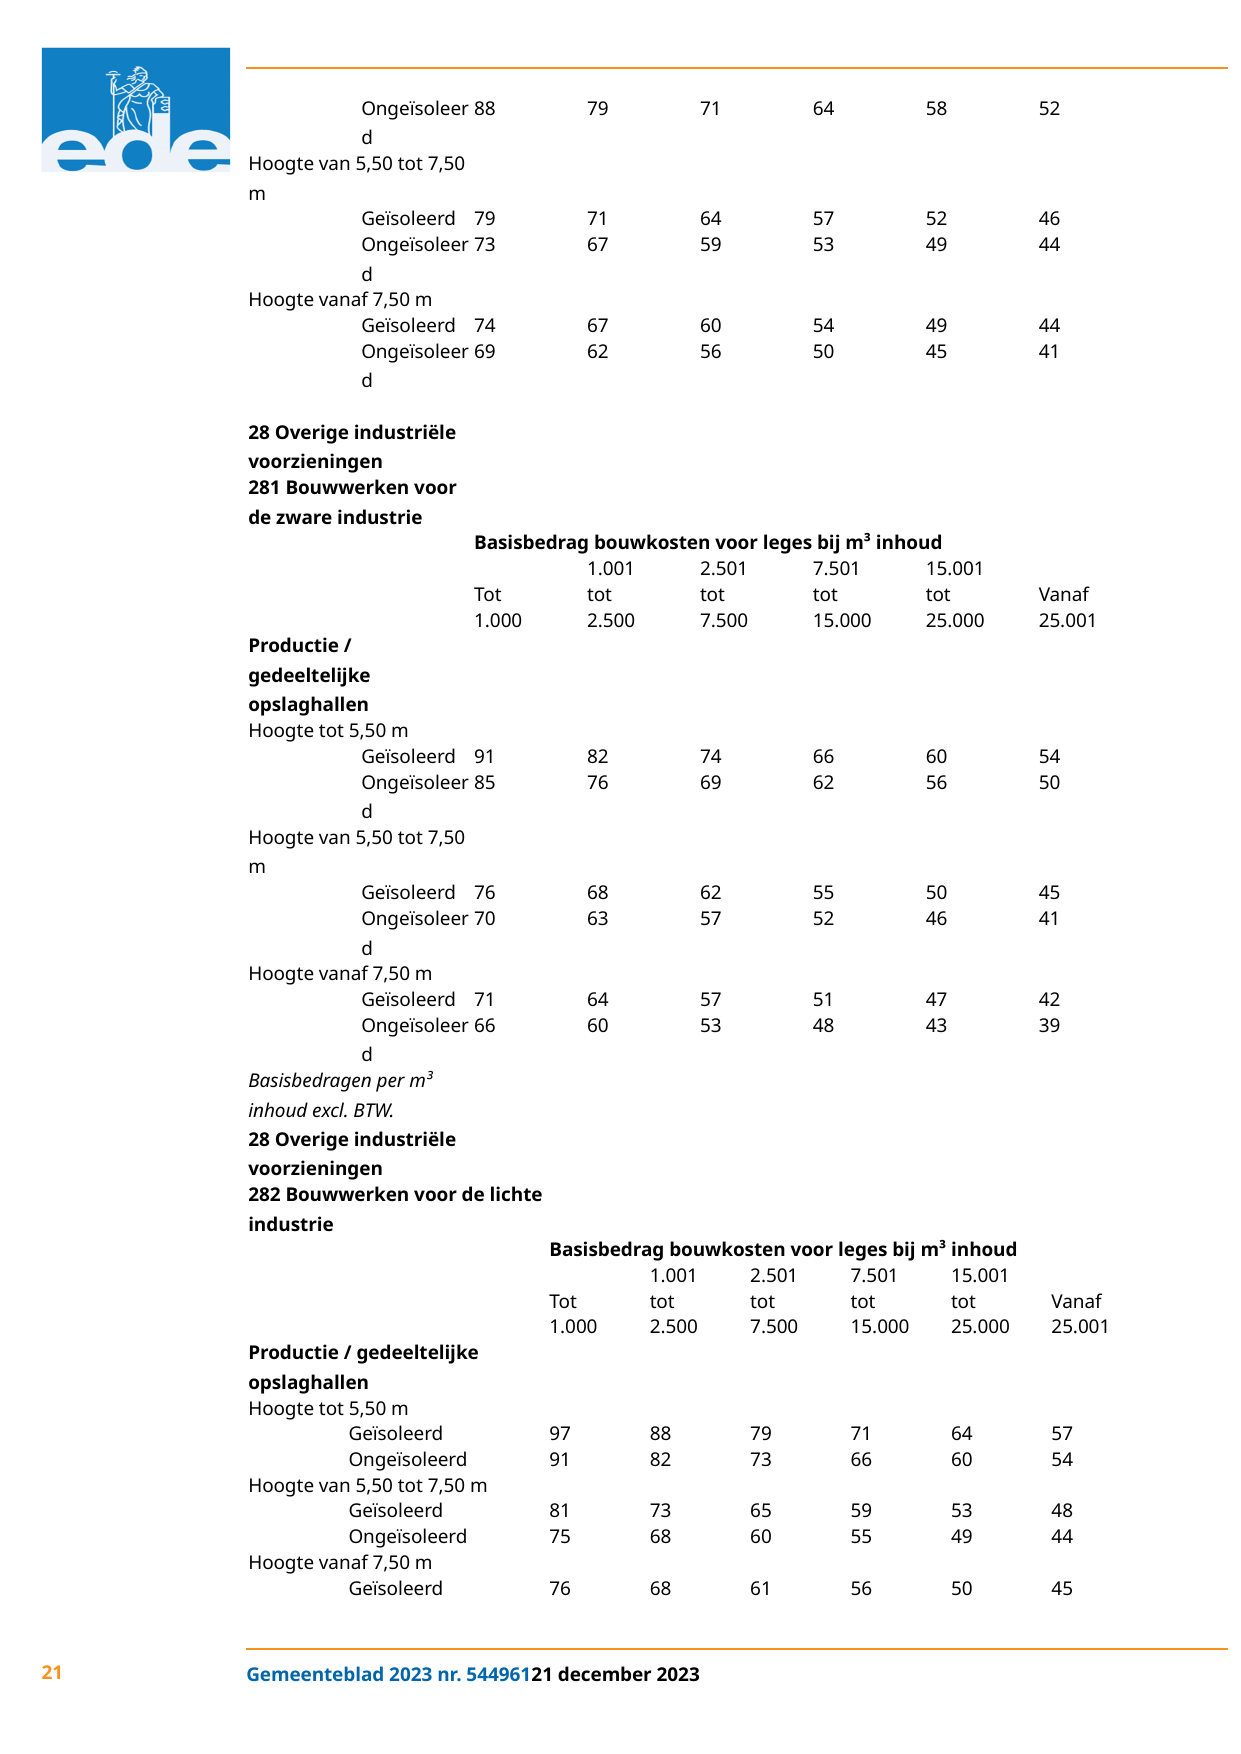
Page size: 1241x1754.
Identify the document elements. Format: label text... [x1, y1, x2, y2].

table_cell 7.500 [750, 1314, 850, 1339]
table_cell 85 [474, 769, 587, 824]
picture [41, 47, 231, 172]
table_cell 50 [813, 338, 926, 393]
table_cell 57 [813, 205, 926, 231]
table_cell [813, 1067, 926, 1123]
table_cell [951, 1472, 1051, 1498]
table_cell 1.001 [587, 555, 700, 581]
table_cell [700, 718, 813, 743]
table_cell [1039, 1067, 1152, 1123]
table_cell [587, 419, 700, 474]
table_cell tot [700, 581, 813, 607]
table_cell [474, 824, 587, 879]
table_cell [248, 743, 361, 769]
table_cell 50 [951, 1575, 1051, 1601]
table_cell 46 [926, 905, 1038, 961]
table_cell [1039, 633, 1152, 717]
table_cell [587, 474, 700, 529]
table_cell 75 [549, 1524, 649, 1549]
table_cell 53 [700, 1012, 813, 1067]
table_cell 49 [926, 312, 1038, 338]
table_cell [926, 474, 1038, 529]
table_cell [587, 718, 700, 743]
table_cell [587, 824, 700, 879]
table_cell 64 [587, 986, 700, 1012]
table_cell 53 [813, 231, 926, 286]
table_cell [549, 1181, 649, 1237]
table_cell 68 [650, 1575, 750, 1601]
table_cell 66 [474, 1012, 587, 1067]
table_cell [348, 1314, 549, 1339]
table_cell 41 [1039, 905, 1152, 961]
table_cell [850, 1395, 951, 1421]
table_cell [700, 419, 813, 474]
table_header [850, 1126, 951, 1181]
table_cell Hoogte vanaf 7,50 m [248, 1549, 549, 1575]
table_cell Geïsoleerd [348, 1575, 549, 1601]
table_cell 60 [700, 312, 813, 338]
table_cell 15.001 [926, 555, 1038, 581]
table_cell [549, 1472, 649, 1498]
table_cell [587, 633, 700, 717]
table_cell 79 [750, 1421, 850, 1446]
table_cell Basisbedrag bouwkosten voor leges bij m³ inhoud [549, 1237, 1152, 1262]
table_cell Ongeïsoleerd [348, 1524, 549, 1549]
table_cell [813, 718, 926, 743]
table_cell Basisbedragen per m³ inhoud excl. BTW. [248, 1067, 474, 1123]
table_cell 61 [750, 1575, 850, 1601]
table_cell Basisbedrag bouwkosten voor leges bij m³ inhoud [474, 530, 1152, 555]
table_cell 69 [474, 338, 587, 393]
table_cell tot [587, 581, 700, 607]
table_cell [926, 961, 1038, 986]
table_cell 1.001 [650, 1262, 750, 1288]
table_cell [926, 150, 1038, 205]
table_cell [700, 393, 813, 419]
table_cell [549, 1262, 649, 1288]
table_cell 54 [1039, 743, 1152, 769]
table_cell [1039, 474, 1152, 529]
table_cell 45 [926, 338, 1038, 393]
table_cell [248, 338, 361, 393]
table_cell [248, 1421, 348, 1446]
table_cell [850, 1549, 951, 1575]
table_cell [700, 961, 813, 986]
table_cell 67 [587, 231, 700, 286]
table_cell [813, 633, 926, 717]
table_cell 68 [587, 880, 700, 905]
table_cell 74 [700, 743, 813, 769]
table_cell [361, 581, 474, 607]
table_cell 281 Bouwwerken voor de zware industrie [248, 474, 474, 529]
table_cell 88 [474, 95, 587, 150]
table_cell 60 [587, 1012, 700, 1067]
table_cell 15.000 [850, 1314, 951, 1339]
table_cell [700, 1067, 813, 1123]
table_cell 53 [951, 1498, 1051, 1523]
table_header [549, 1126, 649, 1181]
table_cell 56 [850, 1575, 951, 1601]
table_cell tot [850, 1288, 951, 1314]
table_cell 60 [750, 1524, 850, 1549]
table_cell 56 [926, 769, 1038, 824]
table_cell 71 [474, 986, 587, 1012]
table_cell Hoogte vanaf 7,50 m [248, 961, 474, 986]
table_cell 45 [1051, 1575, 1152, 1601]
table_cell 58 [926, 95, 1038, 150]
table_cell 47 [926, 986, 1038, 1012]
table_cell [248, 1446, 348, 1472]
table_cell [248, 1237, 348, 1262]
table_cell Geïsoleerd [361, 986, 474, 1012]
table_cell 73 [750, 1446, 850, 1472]
table_cell 62 [700, 880, 813, 905]
table_cell [926, 286, 1038, 312]
table_cell Geïsoleerd [361, 312, 474, 338]
table_cell 57 [1051, 1421, 1152, 1446]
table_cell 50 [1039, 769, 1152, 824]
table_cell [926, 824, 1038, 879]
table_cell tot [813, 581, 926, 607]
table_cell 41 [1039, 338, 1152, 393]
table_cell 76 [587, 769, 700, 824]
table_cell 82 [587, 743, 700, 769]
table_cell [650, 1549, 750, 1575]
table_cell [348, 1237, 549, 1262]
table_cell [587, 286, 700, 312]
table_cell [248, 205, 361, 231]
table_cell Ongeïsoleerd [348, 1446, 549, 1472]
table_cell [951, 1340, 1051, 1395]
table_cell [248, 530, 361, 555]
table_cell [1051, 1395, 1152, 1421]
table_cell [1039, 961, 1152, 986]
table_cell [248, 769, 361, 824]
table_cell [474, 474, 587, 529]
table_cell [813, 419, 926, 474]
table_cell 91 [474, 743, 587, 769]
table_cell 69 [700, 769, 813, 824]
table_cell Geïsoleerd [348, 1498, 549, 1523]
table_cell 2.500 [650, 1314, 750, 1339]
table_cell 55 [813, 880, 926, 905]
table_cell Productie / gedeeltelijke opslaghallen [248, 1340, 549, 1395]
table_cell 62 [813, 769, 926, 824]
table_cell [813, 474, 926, 529]
table_cell 49 [951, 1524, 1051, 1549]
table_cell 48 [813, 1012, 926, 1067]
table_cell [248, 581, 361, 607]
table_cell [750, 1340, 850, 1395]
table_cell [248, 905, 361, 961]
table_cell 7.500 [700, 607, 813, 632]
table_cell 49 [926, 231, 1038, 286]
table_cell [750, 1472, 850, 1498]
table_cell 66 [850, 1446, 951, 1472]
table_cell 66 [813, 743, 926, 769]
table_cell [474, 419, 587, 474]
table_cell [926, 1067, 1038, 1123]
table_cell [248, 1524, 348, 1549]
table_cell 68 [650, 1524, 750, 1549]
table_cell 56 [700, 338, 813, 393]
table_cell 57 [700, 986, 813, 1012]
table_cell [248, 1262, 348, 1288]
table_cell 73 [650, 1498, 750, 1523]
table_cell 25.000 [951, 1314, 1051, 1339]
table_header [951, 1126, 1051, 1181]
table_cell Vanaf [1039, 581, 1152, 607]
table_cell Hoogte tot 5,50 m [248, 1395, 549, 1421]
table_cell 62 [587, 338, 700, 393]
table_cell [549, 1395, 649, 1421]
table_cell [474, 633, 587, 717]
table_cell Hoogte van 5,50 tot 7,50 m [248, 1472, 549, 1498]
table_cell 71 [700, 95, 813, 150]
table_cell [248, 393, 361, 419]
table_cell [248, 1012, 361, 1067]
table_cell 2.501 [750, 1262, 850, 1288]
table_cell 70 [474, 905, 587, 961]
table_cell 52 [926, 205, 1038, 231]
table_cell [750, 1549, 850, 1575]
table_cell [1051, 1549, 1152, 1575]
table_cell tot [951, 1288, 1051, 1314]
table_cell 76 [549, 1575, 649, 1601]
table_cell Hoogte van 5,50 tot 7,50 m [248, 150, 474, 205]
table_cell [926, 718, 1038, 743]
table_header 28 Overige industriële voorzieningen [248, 1126, 549, 1181]
table_cell 2.500 [587, 607, 700, 632]
table_cell 44 [1039, 312, 1152, 338]
table_cell tot [650, 1288, 750, 1314]
table_cell Ongeïsoleerd [361, 905, 474, 961]
table_cell 82 [650, 1446, 750, 1472]
table_cell 15.001 [951, 1262, 1051, 1288]
table_cell 52 [1039, 95, 1152, 150]
table_cell 7.501 [850, 1262, 951, 1288]
table_cell [650, 1181, 750, 1237]
table_cell [813, 150, 926, 205]
table_cell 15.000 [813, 607, 926, 632]
table_cell [813, 824, 926, 879]
table_cell Productie / gedeeltelijke opslaghallen [248, 633, 474, 717]
table_cell 79 [587, 95, 700, 150]
table_cell [474, 286, 587, 312]
table_cell [850, 1340, 951, 1395]
table_cell [1039, 718, 1152, 743]
table_cell [474, 150, 587, 205]
table_cell 43 [926, 1012, 1038, 1067]
table_cell tot [926, 581, 1038, 607]
table_cell [361, 607, 474, 632]
table_cell Tot [474, 581, 587, 607]
table_cell 46 [1039, 205, 1152, 231]
table_cell [750, 1395, 850, 1421]
table_cell [926, 633, 1038, 717]
table_cell Geïsoleerd [361, 205, 474, 231]
table_cell [1051, 1181, 1152, 1237]
table_cell Geïsoleerd [361, 880, 474, 905]
table_header [650, 1126, 750, 1181]
table_cell [474, 718, 587, 743]
table_cell 57 [700, 905, 813, 961]
table_cell [474, 961, 587, 986]
table_cell 73 [474, 231, 587, 286]
table_cell Vanaf [1051, 1288, 1152, 1314]
table_cell 60 [926, 743, 1038, 769]
table_cell [951, 1181, 1051, 1237]
table_cell 25.000 [926, 607, 1038, 632]
table_cell [700, 824, 813, 879]
table_cell Ongeïsoleerd [361, 1012, 474, 1067]
table_cell [361, 555, 474, 581]
table_cell [361, 393, 474, 419]
table_cell 81 [549, 1498, 649, 1523]
table_cell 54 [813, 312, 926, 338]
table_cell [650, 1340, 750, 1395]
table_cell [700, 474, 813, 529]
table_cell [700, 286, 813, 312]
table_cell [474, 555, 587, 581]
table_cell 71 [587, 205, 700, 231]
table_cell 97 [549, 1421, 649, 1446]
table_cell [248, 1575, 348, 1601]
table_cell 1.000 [549, 1314, 649, 1339]
table_cell [850, 1472, 951, 1498]
table_cell 7.501 [813, 555, 926, 581]
table_cell [1051, 1472, 1152, 1498]
table_cell 60 [951, 1446, 1051, 1472]
table_cell [813, 393, 926, 419]
table_cell [587, 961, 700, 986]
table_cell [248, 607, 361, 632]
table_cell 91 [549, 1446, 649, 1472]
table_cell [1039, 393, 1152, 419]
table_cell 64 [951, 1421, 1051, 1446]
table_cell 28 Overige industriële voorzieningen [248, 419, 474, 474]
table_cell 55 [850, 1524, 951, 1549]
table_cell [587, 393, 700, 419]
table_cell [850, 1181, 951, 1237]
table_cell 48 [1051, 1498, 1152, 1523]
table_cell [549, 1340, 649, 1395]
table_cell 67 [587, 312, 700, 338]
table_cell 65 [750, 1498, 850, 1523]
table_cell [348, 1262, 549, 1288]
table_cell [248, 1314, 348, 1339]
table_cell [248, 986, 361, 1012]
table_cell [549, 1549, 649, 1575]
table_cell 88 [650, 1421, 750, 1446]
table_cell Ongeïsoleerd [361, 231, 474, 286]
table_header [750, 1126, 850, 1181]
table_cell [1051, 1340, 1152, 1395]
table_cell [700, 633, 813, 717]
table_cell Ongeïsoleerd [361, 95, 474, 150]
table_cell [248, 231, 361, 286]
table_cell [926, 393, 1038, 419]
table_header [1051, 1126, 1152, 1181]
table_cell [587, 1067, 700, 1123]
table_cell Hoogte van 5,50 tot 7,50 m [248, 824, 474, 879]
table_cell 25.001 [1051, 1314, 1152, 1339]
table_cell [248, 880, 361, 905]
table_cell [1039, 824, 1152, 879]
table_cell [248, 95, 361, 150]
table_cell tot [750, 1288, 850, 1314]
table_cell 54 [1051, 1446, 1152, 1472]
table_cell [813, 961, 926, 986]
table_cell [474, 1067, 587, 1123]
table_cell 39 [1039, 1012, 1152, 1067]
table_cell [248, 1498, 348, 1523]
table_cell 51 [813, 986, 926, 1012]
table_cell [1039, 555, 1152, 581]
table_cell 59 [850, 1498, 951, 1523]
table_cell 64 [813, 95, 926, 150]
table_cell [813, 286, 926, 312]
table_cell 44 [1039, 231, 1152, 286]
table_cell Hoogte vanaf 7,50 m [248, 286, 474, 312]
table_cell Geïsoleerd [361, 743, 474, 769]
table_cell 25.001 [1039, 607, 1152, 632]
table_cell 52 [813, 905, 926, 961]
table_cell [951, 1395, 1051, 1421]
table_cell [248, 312, 361, 338]
table_cell [474, 393, 587, 419]
table_cell 45 [1039, 880, 1152, 905]
table_cell 1.000 [474, 607, 587, 632]
table_cell 44 [1051, 1524, 1152, 1549]
table_cell 79 [474, 205, 587, 231]
table_cell [951, 1549, 1051, 1575]
table_cell 76 [474, 880, 587, 905]
table_cell Ongeïsoleerd [361, 338, 474, 393]
table_cell 282 Bouwwerken voor de lichte industrie [248, 1181, 549, 1237]
table_cell Tot [549, 1288, 649, 1314]
table_cell [1051, 1262, 1152, 1288]
table_cell [587, 150, 700, 205]
table_cell [1039, 419, 1152, 474]
table_cell [700, 150, 813, 205]
table_cell [650, 1395, 750, 1421]
table_cell 71 [850, 1421, 951, 1446]
table_cell [1039, 150, 1152, 205]
table_cell 74 [474, 312, 587, 338]
table_cell [248, 1288, 348, 1314]
table_cell [361, 530, 474, 555]
table_cell [926, 419, 1038, 474]
table_cell [750, 1181, 850, 1237]
table_cell 50 [926, 880, 1038, 905]
table_cell 64 [700, 205, 813, 231]
table_cell 42 [1039, 986, 1152, 1012]
table_cell Geïsoleerd [348, 1421, 549, 1446]
table_cell 59 [700, 231, 813, 286]
table_cell [348, 1288, 549, 1314]
table_cell 2.501 [700, 555, 813, 581]
table_cell [650, 1472, 750, 1498]
table_cell Hoogte tot 5,50 m [248, 718, 474, 743]
table_cell [248, 555, 361, 581]
table_cell Ongeïsoleerd [361, 769, 474, 824]
table_cell 63 [587, 905, 700, 961]
table_cell [1039, 286, 1152, 312]
